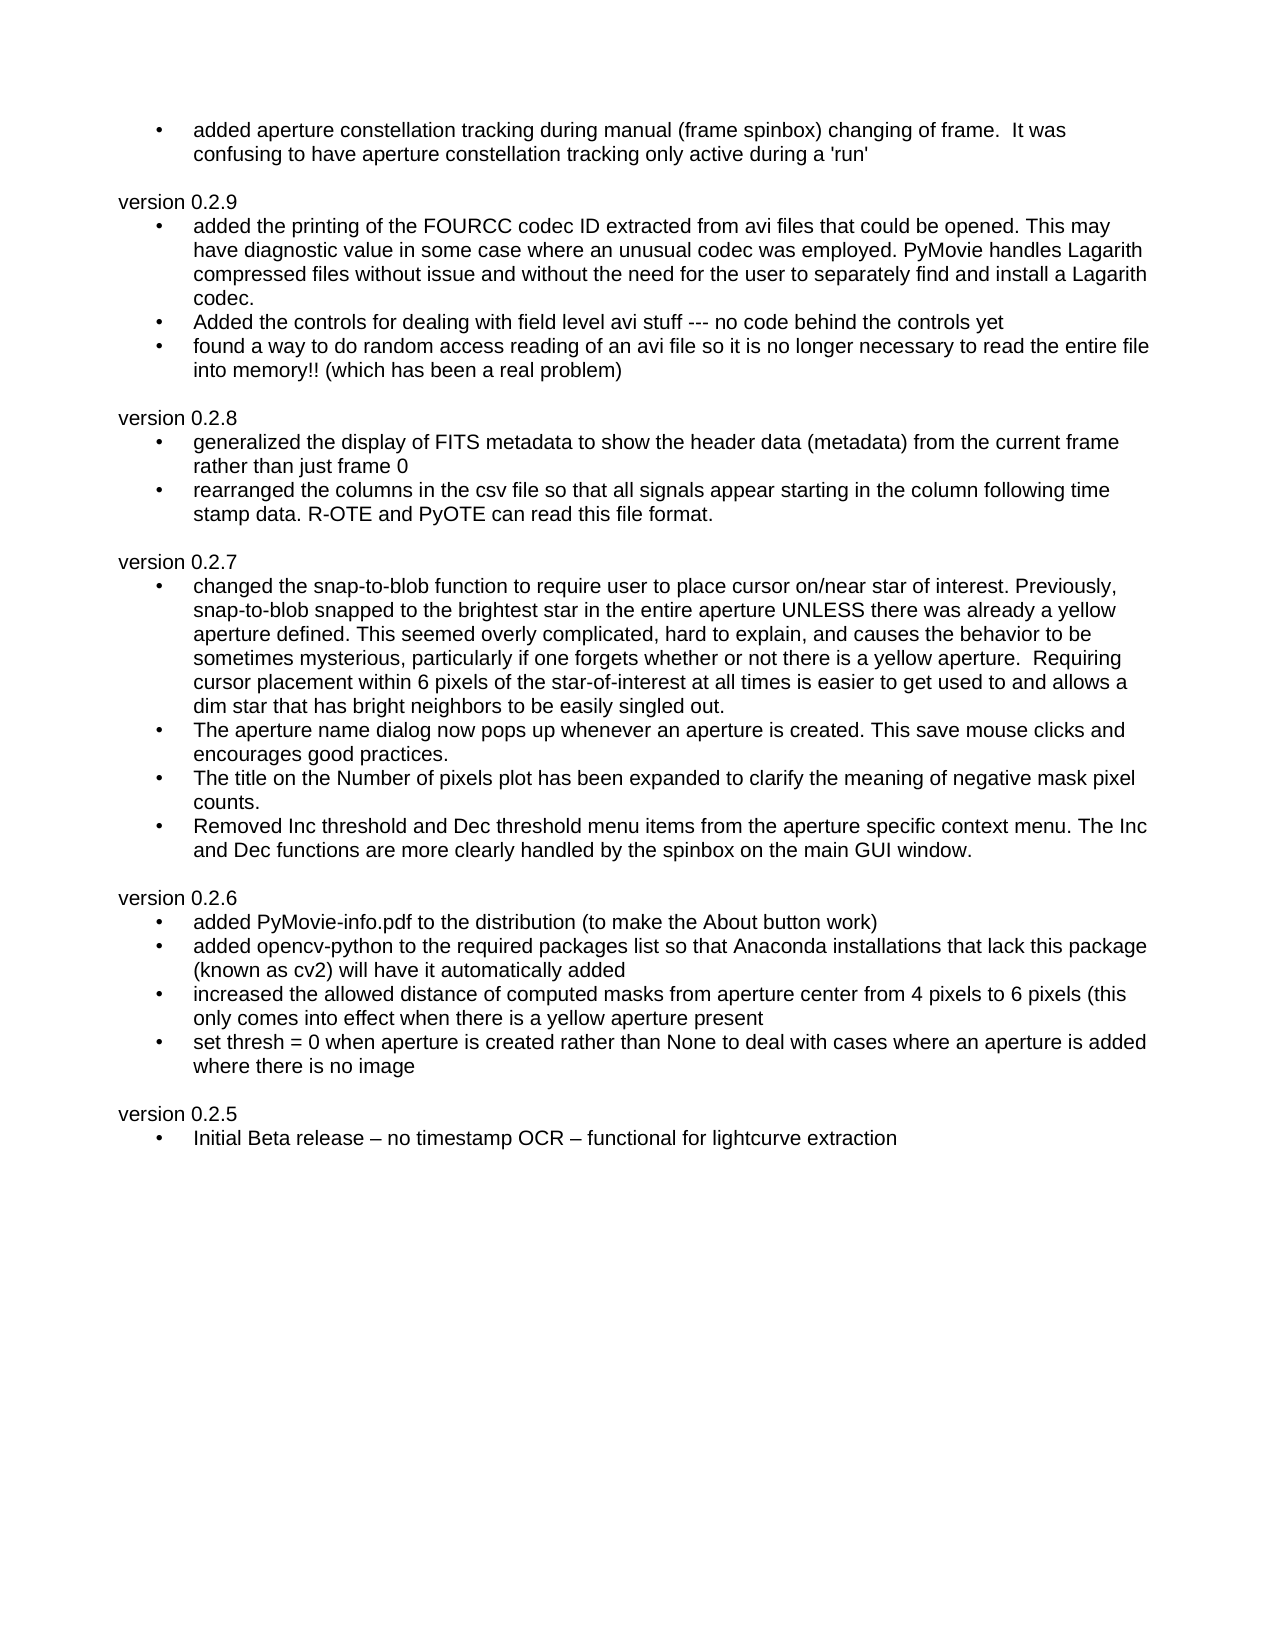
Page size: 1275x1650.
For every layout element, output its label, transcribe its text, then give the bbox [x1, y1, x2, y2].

list added opencv-python to the required packages list so that Anaconda installations that lack this package (known as cv2) will have it automatically added [156, 934, 1157, 982]
list Removed Inc threshold and Dec threshold menu items from the aperture specific context menu. The Inc and Dec functions are more clearly handled by the spinbox on the main GUI window. [156, 814, 1157, 886]
text version 0.2.6 [118, 886, 1157, 910]
list The title on the Number of pixels plot has been expanded to clarify the meaning of negative mask pixel counts. [156, 766, 1157, 814]
list Added the controls for dealing with field level avi stuff --- no code behind the controls yet [156, 310, 1157, 334]
list The aperture name dialog now pops up whenever an aperture is created. This save mouse clicks and encourages good practices. [156, 718, 1157, 766]
list added PyMovie-info.pdf to the distribution (to make the About button work) [156, 910, 1157, 934]
list Initial Beta release – no timestamp OCR – functional for lightcurve extraction [156, 1126, 1157, 1150]
text version 0.2.7 [118, 550, 1157, 574]
list rearranged the columns in the csv file so that all signals appear starting in the column following time stamp data. R-OTE and PyOTE can read this file format. [156, 478, 1157, 550]
list added aperture constellation tracking during manual (frame spinbox) changing of frame. It was confusing to have aperture constellation tracking only active during a 'run' [156, 118, 1157, 190]
text version 0.2.5 [118, 1102, 1157, 1126]
text version 0.2.9 [118, 190, 1157, 214]
list found a way to do random access reading of an avi file so it is no longer necessary to read the entire file into memory!! (which has been a real problem) [156, 334, 1157, 406]
list generalized the display of FITS metadata to show the header data (metadata) from the current frame rather than just frame 0 [156, 430, 1157, 478]
list increased the allowed distance of computed masks from aperture center from 4 pixels to 6 pixels (this only comes into effect when there is a yellow aperture present [156, 982, 1157, 1030]
text version 0.2.8 [118, 406, 1157, 430]
list added the printing of the FOURCC codec ID extracted from avi files that could be opened. This may have diagnostic value in some case where an unusual codec was employed. PyMovie handles Lagarith compressed files without issue and without the need for the user to separately find and install a Lagarith codec. [156, 214, 1157, 310]
list set thresh = 0 when aperture is created rather than None to deal with cases where an aperture is added where there is no image [156, 1030, 1157, 1102]
list changed the snap-to-blob function to require user to place cursor on/near star of interest. Previously, snap-to-blob snapped to the brightest star in the entire aperture UNLESS there was already a yellow aperture defined. This seemed overly complicated, hard to explain, and causes the behavior to be sometimes mysterious, particularly if one forgets whether or not there is a yellow aperture. Requiring cursor placement within 6 pixels of the star-of-interest at all times is easier to get used to and allows a dim star that has bright neighbors to be easily singled out. [156, 574, 1157, 718]
